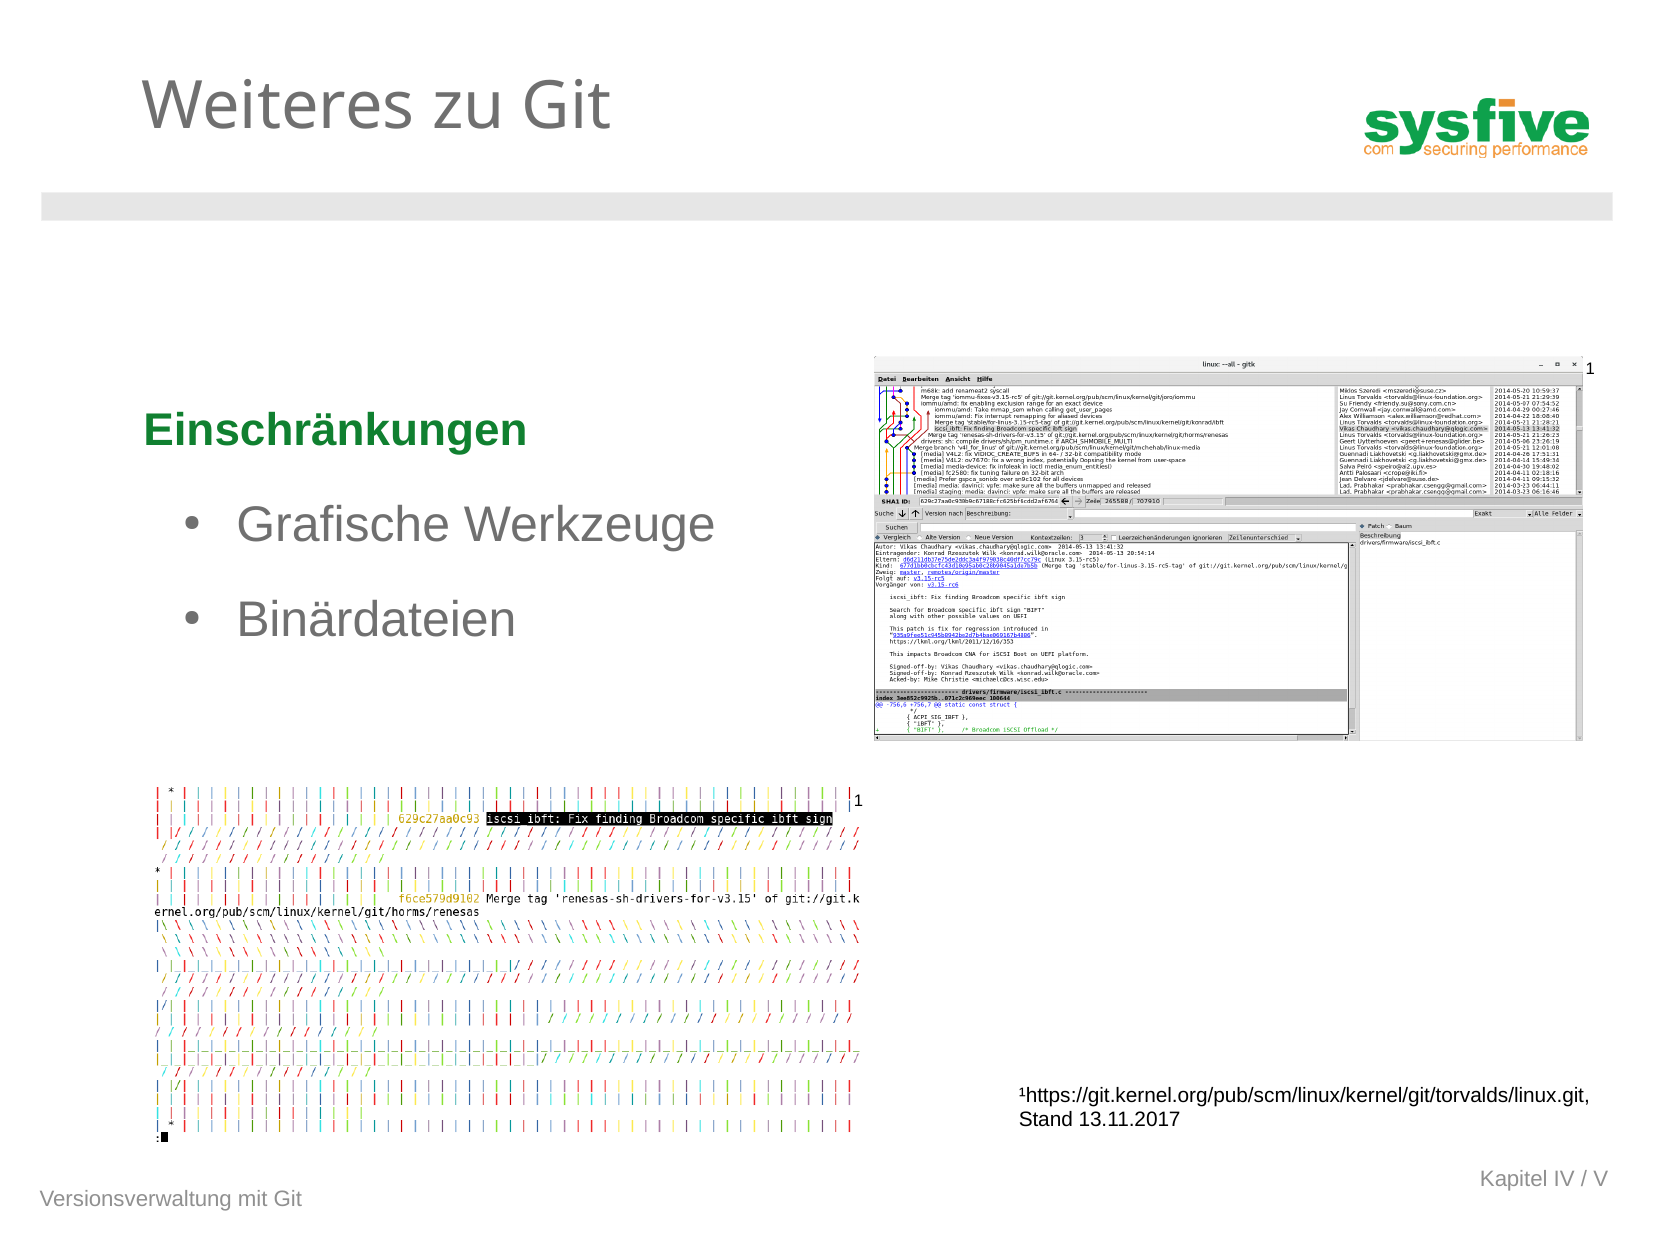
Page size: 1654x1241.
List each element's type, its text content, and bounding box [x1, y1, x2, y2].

list Grafische Werkzeuge Binärdateien [165, 496, 1276, 1111]
title Einschränkungen [143, 386, 874, 473]
text_box Kapitel IV / V [1458, 1139, 1630, 1218]
picture [1364, 98, 1589, 158]
picture [874, 356, 1583, 741]
text_box ¹https://git.kernel.org/pub/scm/linux/kernel/git/torvalds/linux.git, Stand 13.11.2017 [1003, 1071, 1611, 1144]
text_box 1 [845, 785, 869, 817]
text_box Versionsverwaltung mit Git [11, 1181, 331, 1217]
picture [153, 786, 863, 1142]
text_box [41, 192, 1613, 221]
text_box 1 [1576, 353, 1601, 384]
title Weiteres zu Git [141, 59, 1099, 146]
